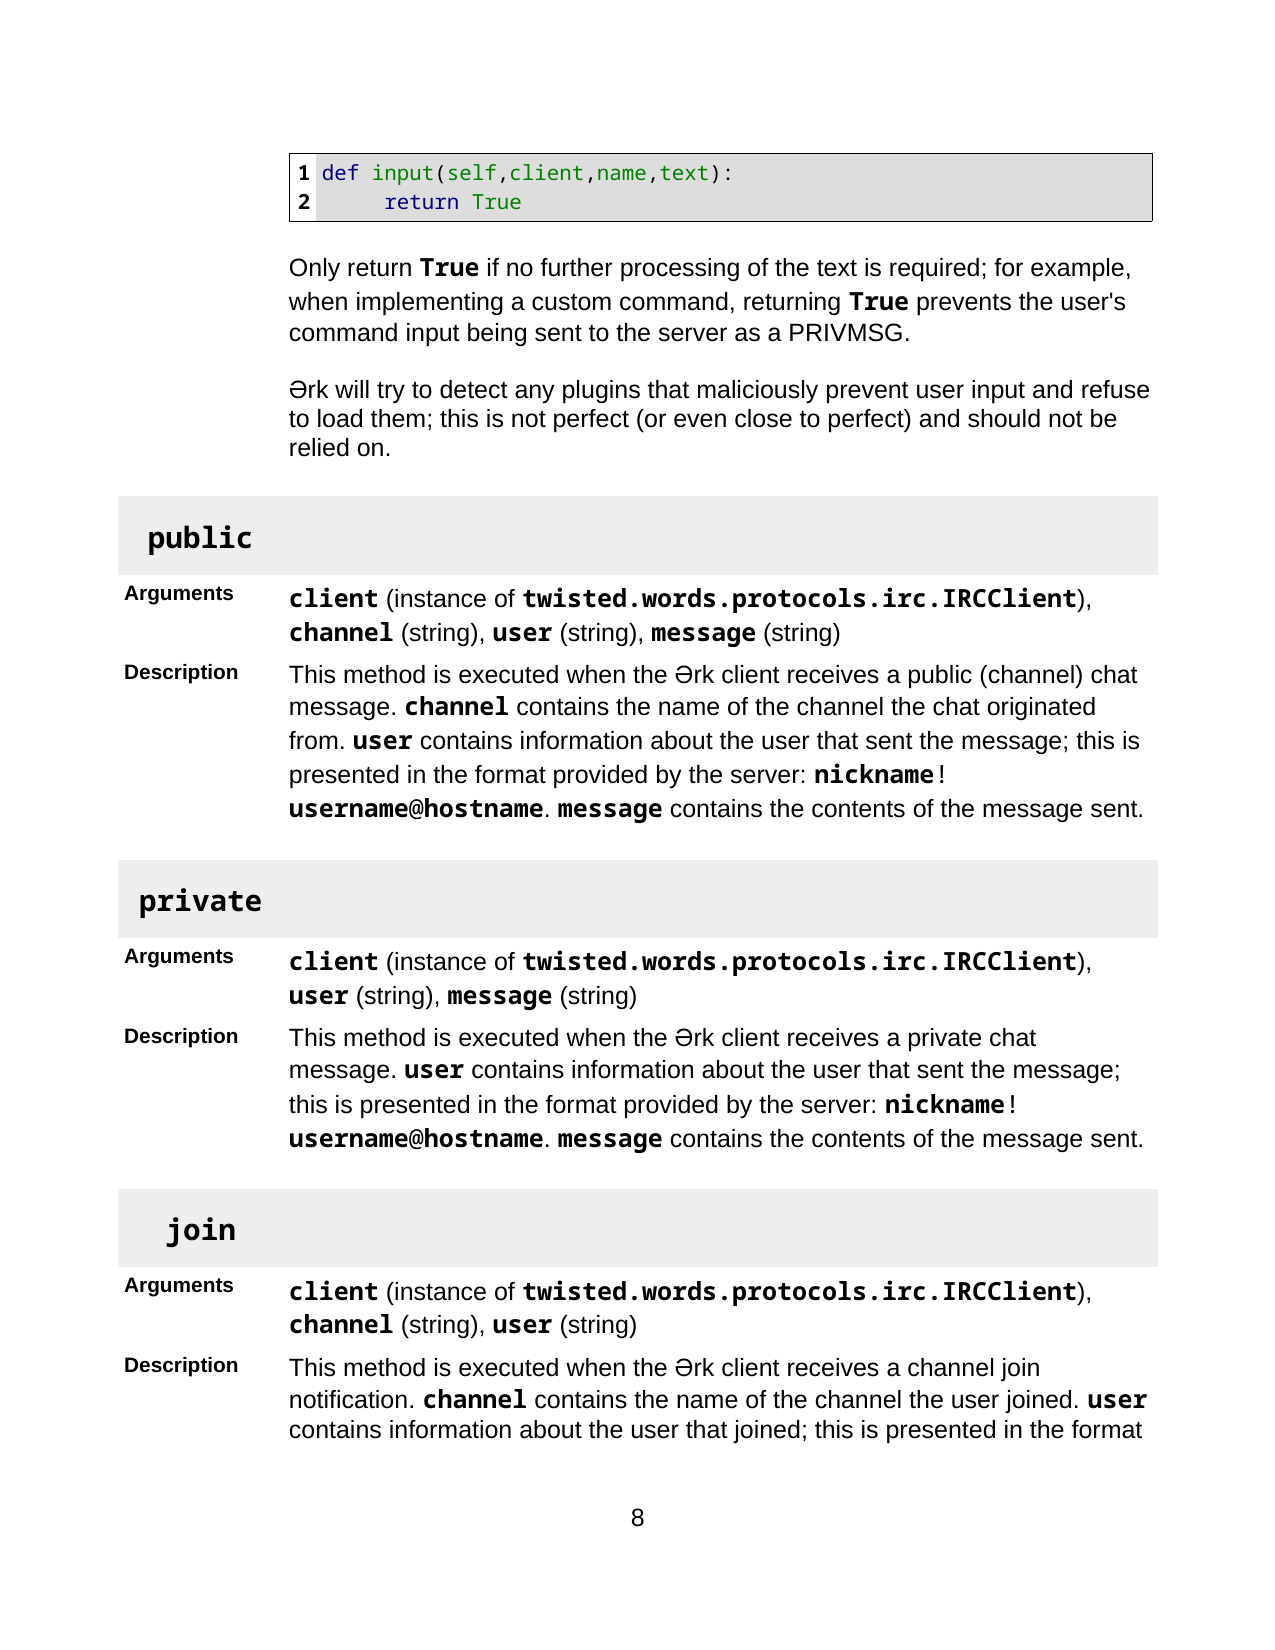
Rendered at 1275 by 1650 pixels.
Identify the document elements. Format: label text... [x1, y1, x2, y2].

table_header 1 2 [290, 154, 316, 221]
table_header [283, 496, 1158, 575]
table_header join [118, 1189, 283, 1267]
table_cell Description [118, 1018, 283, 1160]
table_header [283, 860, 1158, 938]
table_cell Description [118, 1347, 283, 1450]
table_header public [118, 496, 283, 575]
table_cell This method is executed when the Ərk client receives a channel join notification. channel contains the name of the channel the user joined. user contains information about the user that joined; this is presented in the format [283, 1347, 1158, 1450]
table_cell client (instance of twisted.words.protocols.irc.IRCClient), user (string), message (string) [283, 938, 1158, 1018]
table_header [283, 1189, 1158, 1267]
table_cell Arguments [118, 1268, 283, 1347]
table_cell This method is executed when the Ərk client receives a public (channel) chat message. channel contains the name of the channel the chat originated from. user contains information about the user that sent the message; this is presented in the format provided by the server: nickname!username@hostname. message contains the contents of the message sent. [283, 654, 1158, 831]
table_cell This method is executed when the Ərk client receives a private chat message. user contains information about the user that sent the message; this is presented in the format provided by the server: nickname!username@hostname. message contains the contents of the message sent. [283, 1018, 1158, 1160]
table_cell Only return True if no further processing of the text is required; for example, when implementing a custom command, returning True prevents the user's command input being sent to the server as a PRIVMSG. Ərk will try to detect any plugins that maliciously prevent user input and refuse to load them; this is not perfect (or even close to perfect) and should not be relied on. [283, 118, 1158, 467]
table_cell client (instance of twisted.words.protocols.irc.IRCClient), channel (string), user (string), message (string) [283, 575, 1158, 654]
table_cell Description [118, 654, 283, 831]
table_cell Arguments [118, 575, 283, 654]
table_header def input(self,client,name,text): return True [316, 154, 1152, 221]
table_header private [118, 860, 283, 938]
table_cell client (instance of twisted.words.protocols.irc.IRCClient), channel (string), user (string) [283, 1268, 1158, 1347]
table_cell Arguments [118, 938, 283, 1018]
table_cell [118, 118, 283, 467]
